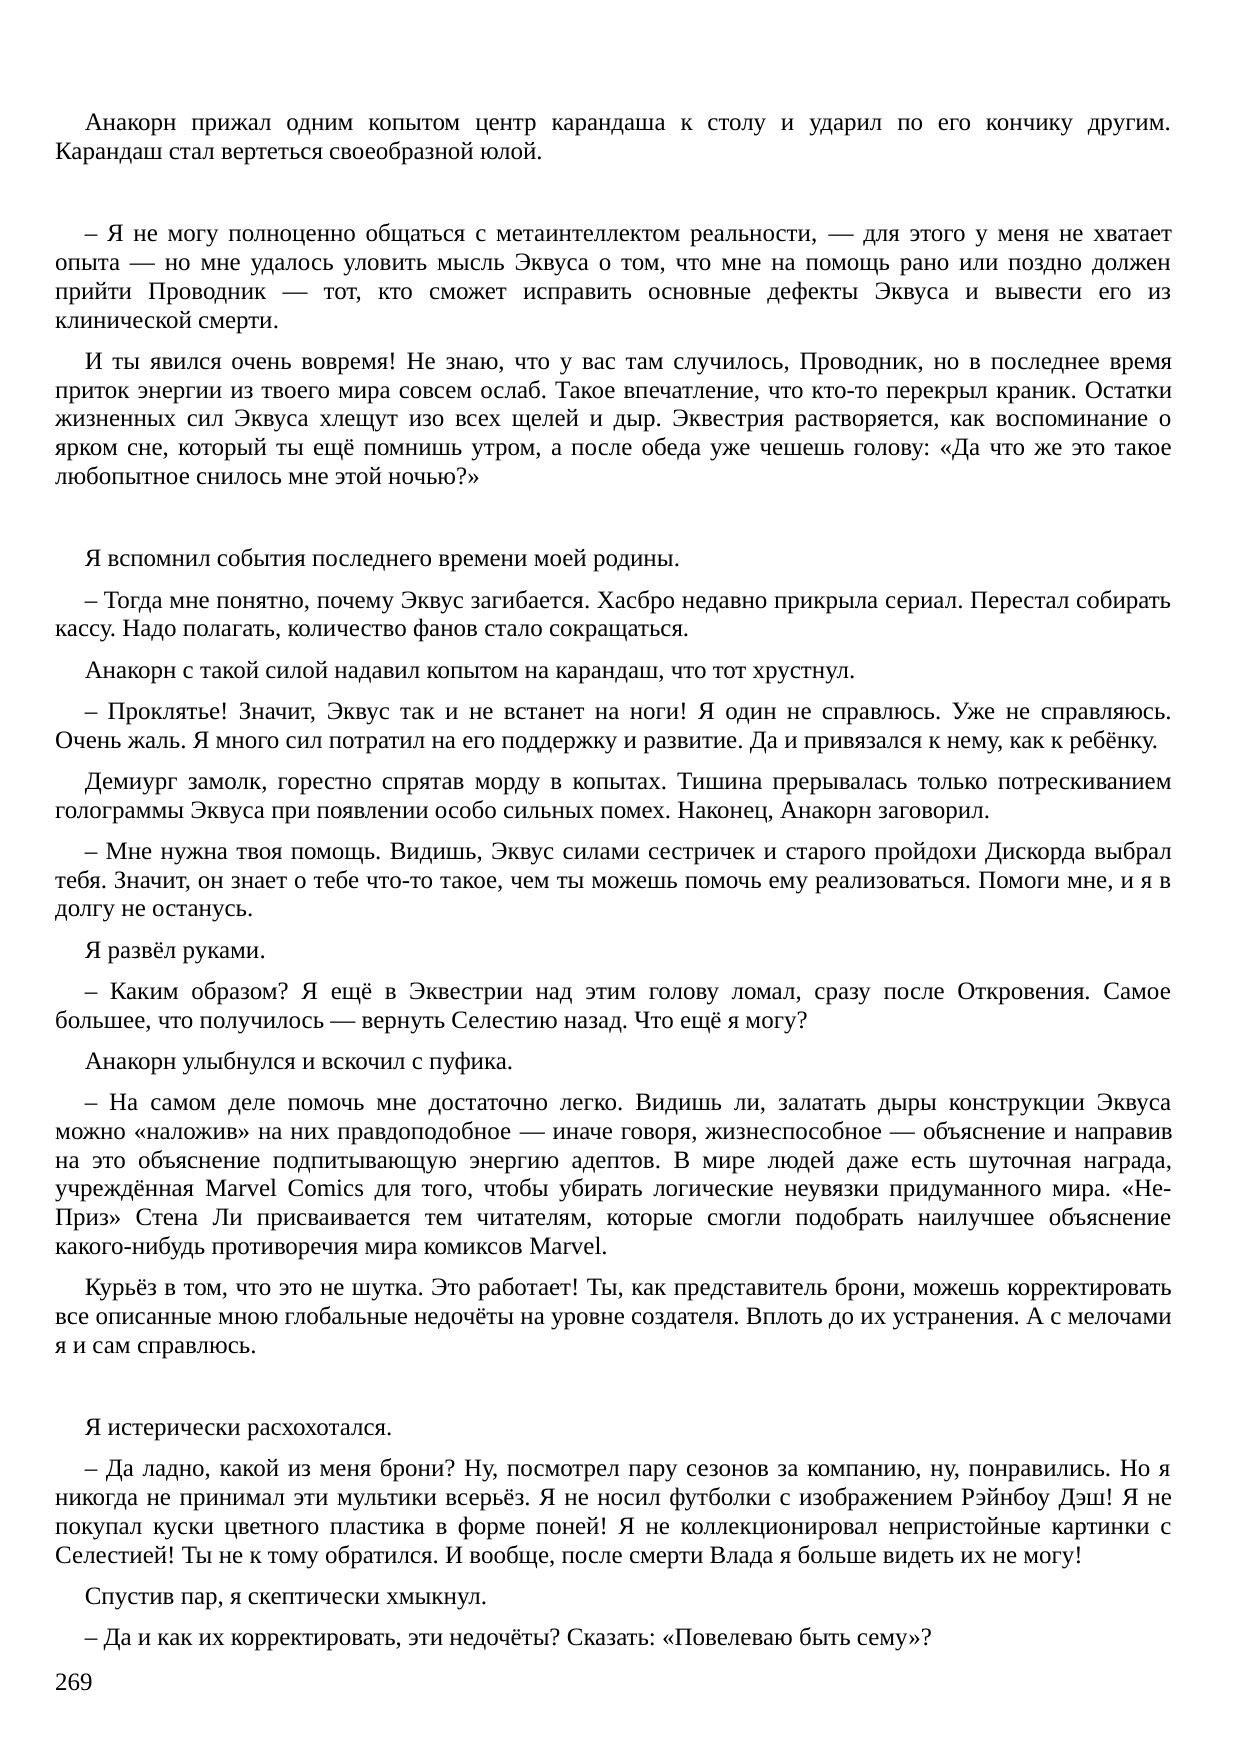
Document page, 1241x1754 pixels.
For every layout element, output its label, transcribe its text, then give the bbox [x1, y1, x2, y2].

text – Проклятье! Значит, Эквус так и не встанет на ноги! Я один не справлюсь. Уже не справляюсь. Очень жаль. Я много сил потратил на его поддержку и развитие. Да и привязался к нему, как к ребёнку. [55, 696, 1173, 753]
text Я истерически расхохотался. [55, 1412, 1173, 1441]
text Анакорн прижал одним копытом центр карандаша к столу и ударил по его кончику другим. Карандаш стал вертеться своеобразной юлой. [55, 107, 1173, 165]
text Демиург замолк, горестно спрятав морду в копытах. Тишина прерывалась только потрескиванием голограммы Эквуса при появлении особо сильных помех. Наконец, Анакорн заговорил. [55, 766, 1173, 823]
text И ты явился очень вовремя! Не знаю, что у вас там случилось, Проводник, но в последнее время приток энергии из твоего мира совсем ослаб. Такое впечатление, что кто-то перекрыл краник. Остатки жизненных сил Эквуса хлещут изо всех щелей и дыр. Эквестрия растворяется, как воспоминание о ярком сне, который ты ещё помнишь утром, а после обеда уже чешешь голову: «Да что же это такое любопытное снилось мне этой ночью?» [55, 346, 1173, 490]
text – Да и как их корректировать, эти недочёты? Сказать: «Повелеваю быть сему»? [55, 1622, 1173, 1651]
text Я развёл руками. [55, 935, 1173, 963]
text – Каким образом? Я ещё в Эквестрии над этим голову ломал, сразу после Откровения. Самое большее, что получилось — вернуть Селестию назад. Что ещё я могу? [55, 976, 1173, 1033]
text Спустив пар, я скептически хмыкнул. [55, 1581, 1173, 1610]
text – Я не могу полноценно общаться с метаинтеллектом реальности, — для этого у меня не хватает опыта — но мне удалось уловить мысль Эквуса о том, что мне на помощь рано или поздно должен прийти Проводник — тот, кто сможет исправить основные дефекты Эквуса и вывести его из клинической смерти. [55, 218, 1173, 333]
text – На самом деле помочь мне достаточно легко. Видишь ли, залатать дыры конструкции Эквуса можно «наложив» на них правдоподобное — иначе говоря, жизнеспособное — объяснение и направив на это объяснение подпитывающую энергию адептов. В мире людей даже есть шуточная награда, учреждённая Marvel Comics для того, чтобы убирать логические неувязки придуманного мира. «Не-Приз» Стена Ли присваивается тем читателям, которые смогли подобрать наилучшее объяснение какого-нибудь противоречия мира комиксов Marvel. [55, 1087, 1173, 1260]
text Анакорн с такой силой надавил копытом на карандаш, что тот хрустнул. [55, 655, 1173, 683]
text – Тогда мне понятно, почему Эквус загибается. Хасбро недавно прикрыла сериал. Перестал собирать кассу. Надо полагать, количество фанов стало сокращаться. [55, 585, 1173, 642]
text – Мне нужна твоя помощь. Видишь, Эквус силами сестричек и старого пройдохи Дискорда выбрал тебя. Значит, он знает о тебе что-то такое, чем ты можешь помочь ему реализоваться. Помоги мне, и я в долгу не останусь. [55, 836, 1173, 922]
text – Да ладно, какой из меня брони? Ну, посмотрел пару сезонов за компанию, ну, понравились. Но я никогда не принимал эти мультики всерьёз. Я не носил футболки с изображением Рэйнбоу Дэш! Я не покупал куски цветного пластика в форме поней! Я не коллекционировал непристойные картинки с Селестией! Ты не к тому обратился. И вообще, после смерти Влада я больше видеть их не могу! [55, 1453, 1173, 1568]
text Я вспомнил события последнего времени моей родины. [55, 543, 1173, 572]
text Курьёз в том, что это не шутка. Это работает! Ты, как представитель брони, можешь корректировать все описанные мною глобальные недочёты на уровне создателя. Вплоть до их устранения. А с мелочами я и сам справлюсь. [55, 1272, 1173, 1358]
text Анакорн улыбнулся и вскочил с пуфика. [55, 1046, 1173, 1075]
